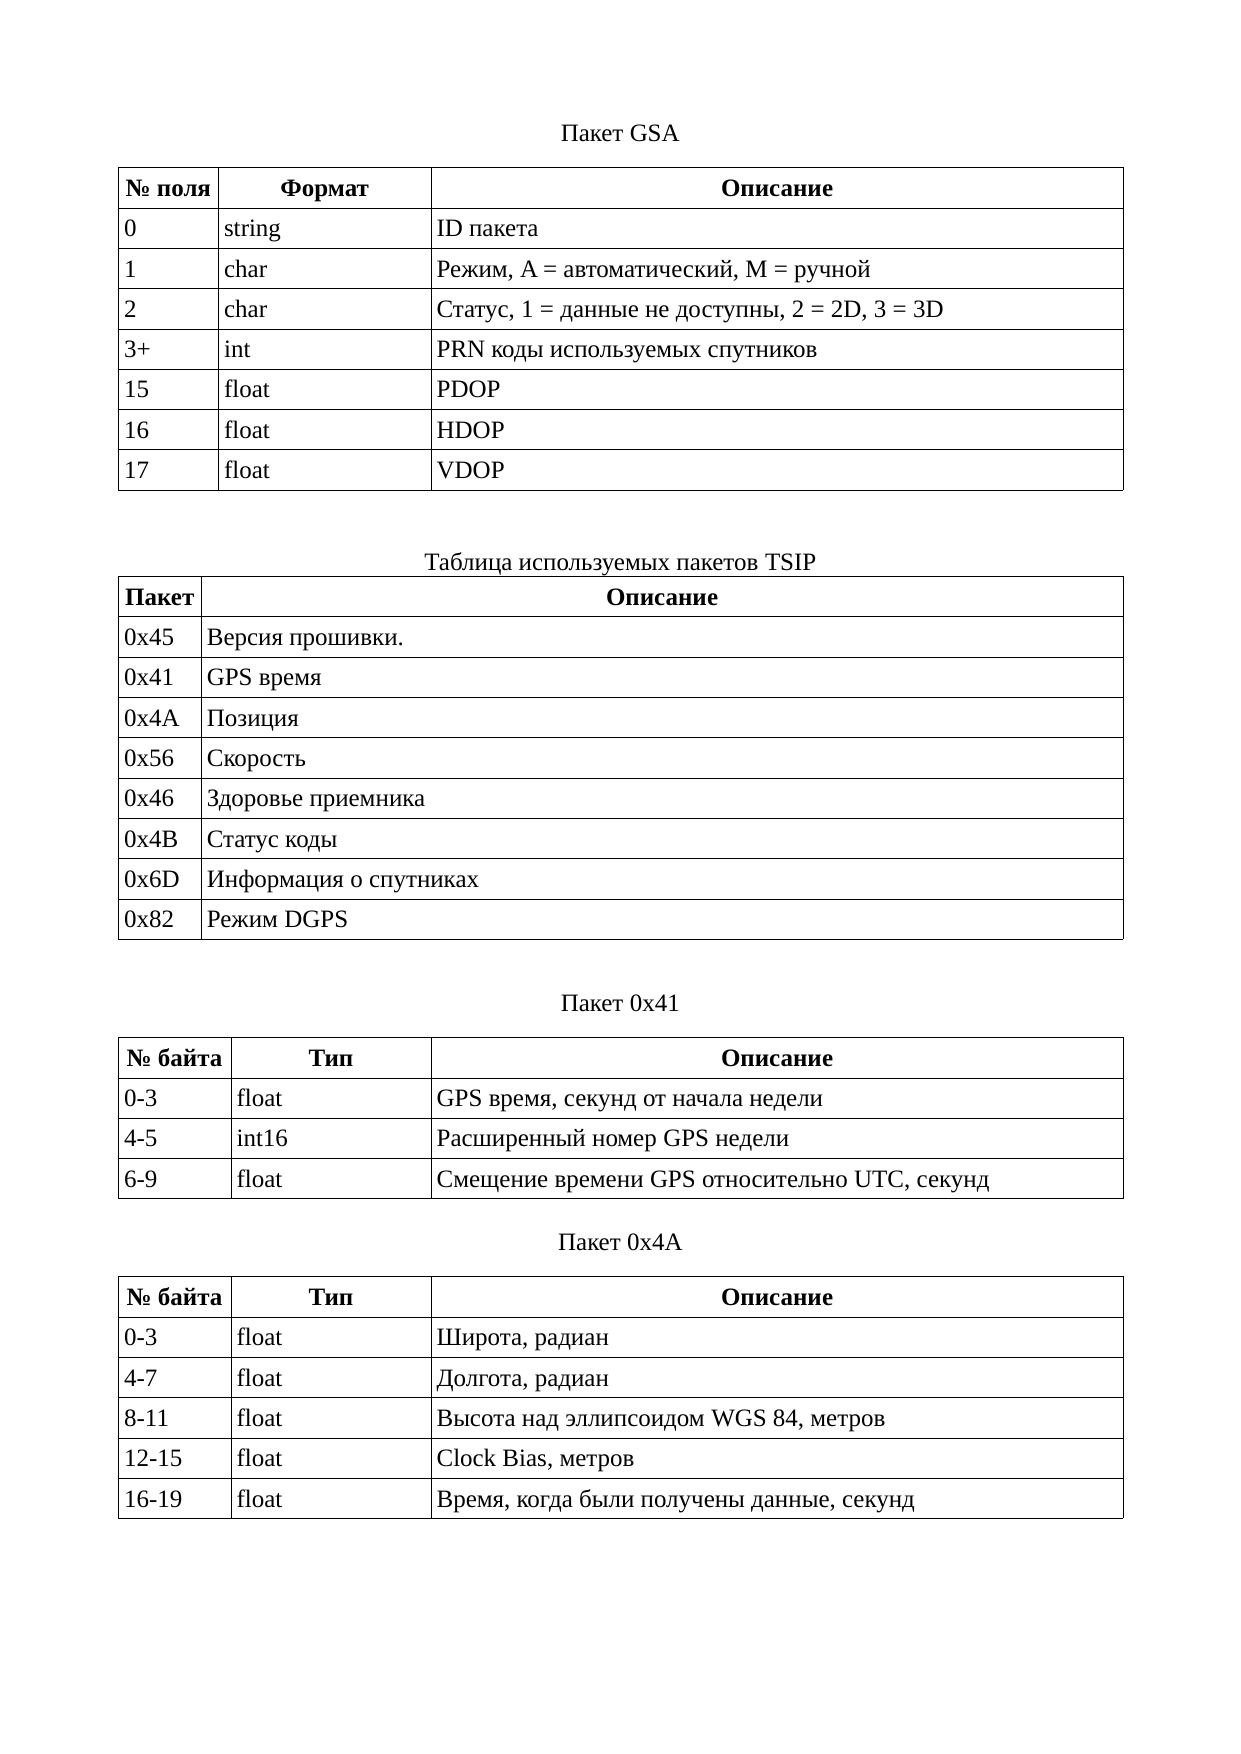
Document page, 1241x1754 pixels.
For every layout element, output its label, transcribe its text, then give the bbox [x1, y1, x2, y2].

table_cell 8-11 [119, 1398, 231, 1437]
table_cell HDOP [432, 410, 1123, 449]
table_cell 3+ [119, 330, 218, 369]
table_cell Информация о спутниках [202, 859, 1123, 898]
table_cell GPS время [202, 658, 1123, 697]
table_header Тип [232, 1277, 431, 1317]
table_cell char [219, 289, 431, 328]
table_header Формат [219, 168, 431, 207]
table_cell Время, когда были получены данные, секунд [432, 1479, 1123, 1518]
table_cell float [232, 1358, 431, 1397]
table_cell 6-9 [119, 1159, 231, 1198]
table_cell Скорость [202, 738, 1123, 778]
table_cell Высота над эллипсоидом WGS 84, метров [432, 1398, 1123, 1437]
table_cell float [219, 450, 431, 490]
table_cell ID пакета [432, 209, 1123, 248]
text Пакет 0x41 [118, 988, 1122, 1017]
table_cell PDOP [432, 370, 1123, 409]
table_header Описание [202, 577, 1123, 616]
table_cell Смещение времени GPS относительно UTC, секунд [432, 1159, 1123, 1198]
table_cell 4-7 [119, 1358, 231, 1397]
table_cell float [219, 410, 431, 449]
table_cell 1 [119, 249, 218, 288]
text Пакет GSA [118, 118, 1122, 147]
table_header Описание [432, 1277, 1123, 1317]
table_cell 16-19 [119, 1479, 231, 1518]
table_header № байта [119, 1277, 231, 1317]
table_cell Расширенный номер GPS недели [432, 1119, 1123, 1158]
table_cell 4-5 [119, 1119, 231, 1158]
table_cell float [232, 1159, 431, 1198]
table_cell string [219, 209, 431, 248]
table_cell Статус коды [202, 819, 1123, 858]
table_cell 0-3 [119, 1318, 231, 1357]
table_cell 2 [119, 289, 218, 328]
table_header Описание [432, 168, 1123, 207]
table_cell float [232, 1318, 431, 1357]
table_cell 16 [119, 410, 218, 449]
table_cell Здоровье приемника [202, 779, 1123, 818]
table_cell GPS время, секунд от начала недели [432, 1079, 1123, 1118]
table_cell float [232, 1398, 431, 1437]
table_cell 0x46 [119, 779, 201, 818]
table_cell PRN коды используемых спутников [432, 330, 1123, 369]
table_header № поля [119, 168, 218, 207]
table_cell char [219, 249, 431, 288]
table_cell 0x41 [119, 658, 201, 697]
table_cell 0-3 [119, 1079, 231, 1118]
table_cell 0x6D [119, 859, 201, 898]
table_cell 0 [119, 209, 218, 248]
text Таблица используемых пакетов TSIP [118, 547, 1122, 576]
table_cell 0x45 [119, 617, 201, 657]
table_cell 0x56 [119, 738, 201, 778]
table_cell float [232, 1079, 431, 1118]
table_cell float [219, 370, 431, 409]
table_cell 0x4A [119, 698, 201, 737]
table_cell Версия прошивки. [202, 617, 1123, 657]
table_cell 17 [119, 450, 218, 490]
table_cell float [232, 1479, 431, 1518]
table_cell Долгота, радиан [432, 1358, 1123, 1397]
table_cell Clock Bias, метров [432, 1439, 1123, 1478]
table_cell 12-15 [119, 1439, 231, 1478]
table_cell int [219, 330, 431, 369]
table_cell 0x4B [119, 819, 201, 858]
table_cell int16 [232, 1119, 431, 1158]
table_header Тип [232, 1038, 431, 1077]
table_cell VDOP [432, 450, 1123, 490]
text Пакет 0x4A [118, 1227, 1122, 1256]
table_cell 15 [119, 370, 218, 409]
table_cell 0x82 [119, 900, 201, 939]
table_cell Статус, 1 = данные не доступны, 2 = 2D, 3 = 3D [432, 289, 1123, 328]
table_cell Режим, A = автоматический, M = ручной [432, 249, 1123, 288]
table_header Пакет [119, 577, 201, 616]
table_cell Режим DGPS [202, 900, 1123, 939]
table_header № байта [119, 1038, 231, 1077]
table_cell Широта, радиан [432, 1318, 1123, 1357]
table_cell float [232, 1439, 431, 1478]
table_header Описание [432, 1038, 1123, 1077]
table_cell Позиция [202, 698, 1123, 737]
